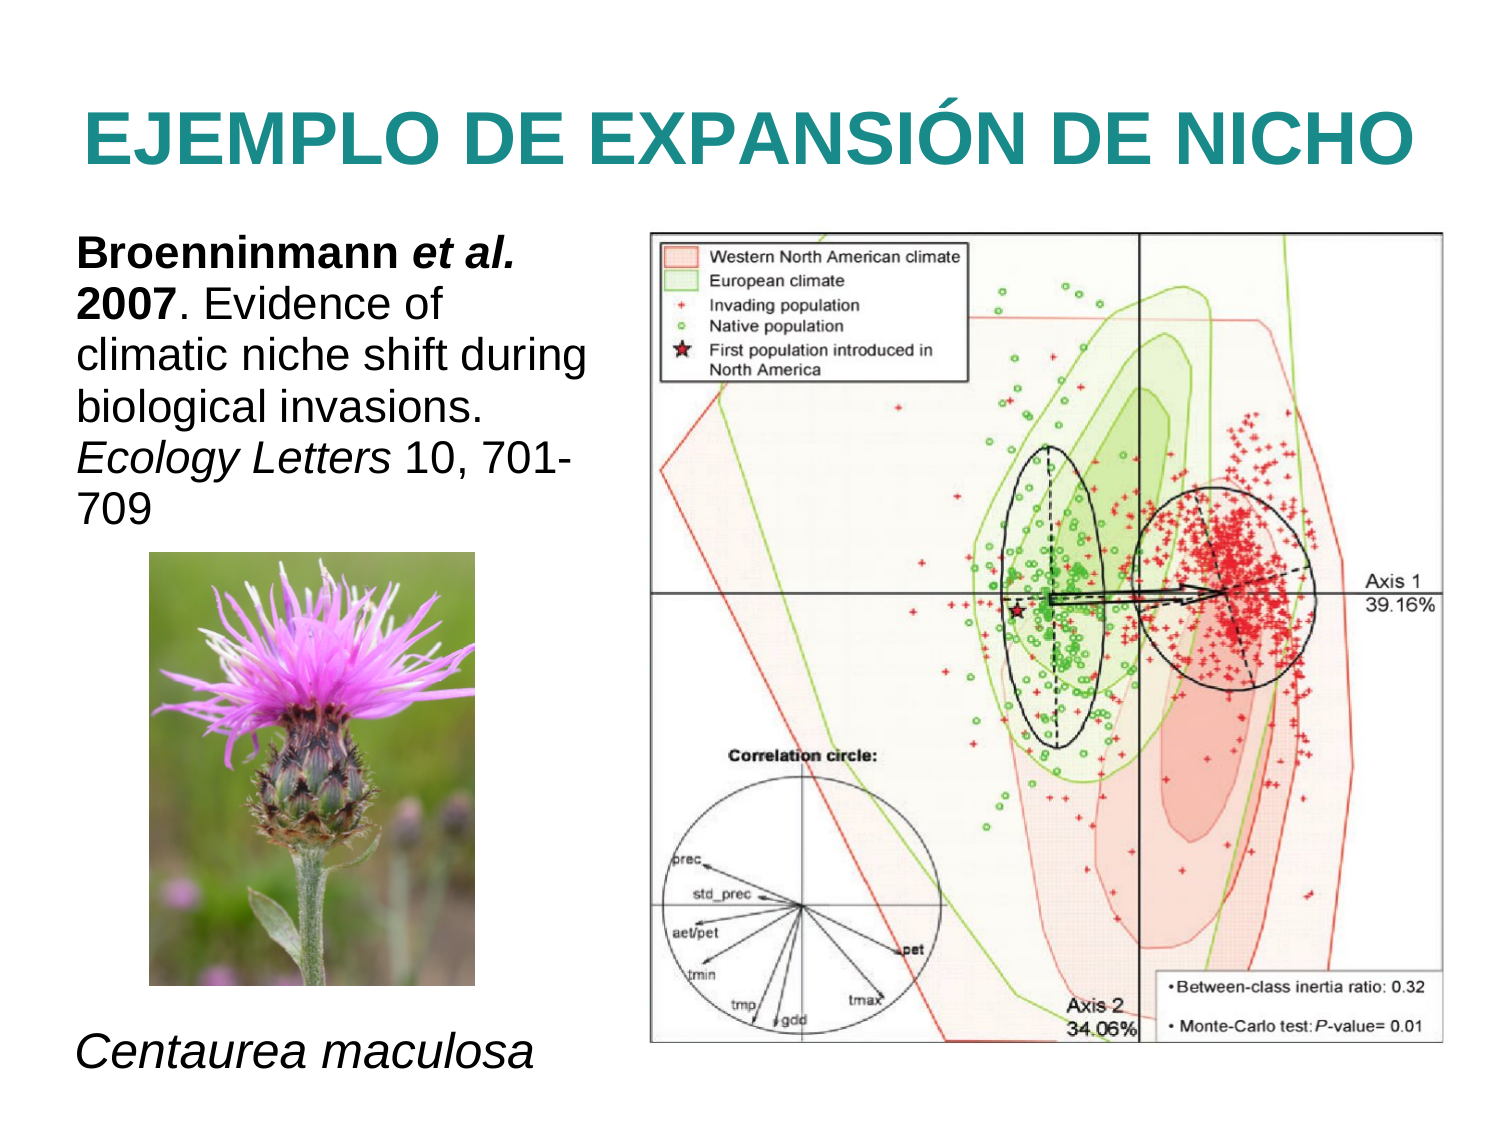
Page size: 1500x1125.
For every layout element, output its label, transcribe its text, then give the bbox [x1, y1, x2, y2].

text_box Centaurea maculosa [59, 1011, 580, 1087]
title EJEMPLO DE EXPANSIÓN DE NICHO [28, 46, 1473, 231]
picture [641, 227, 1449, 1048]
list Broenninmann et al. 2007. Evidence of climatic niche shift during biological invasions. Ecology Letters 10, 701-709 [61, 219, 611, 546]
picture [149, 552, 475, 986]
